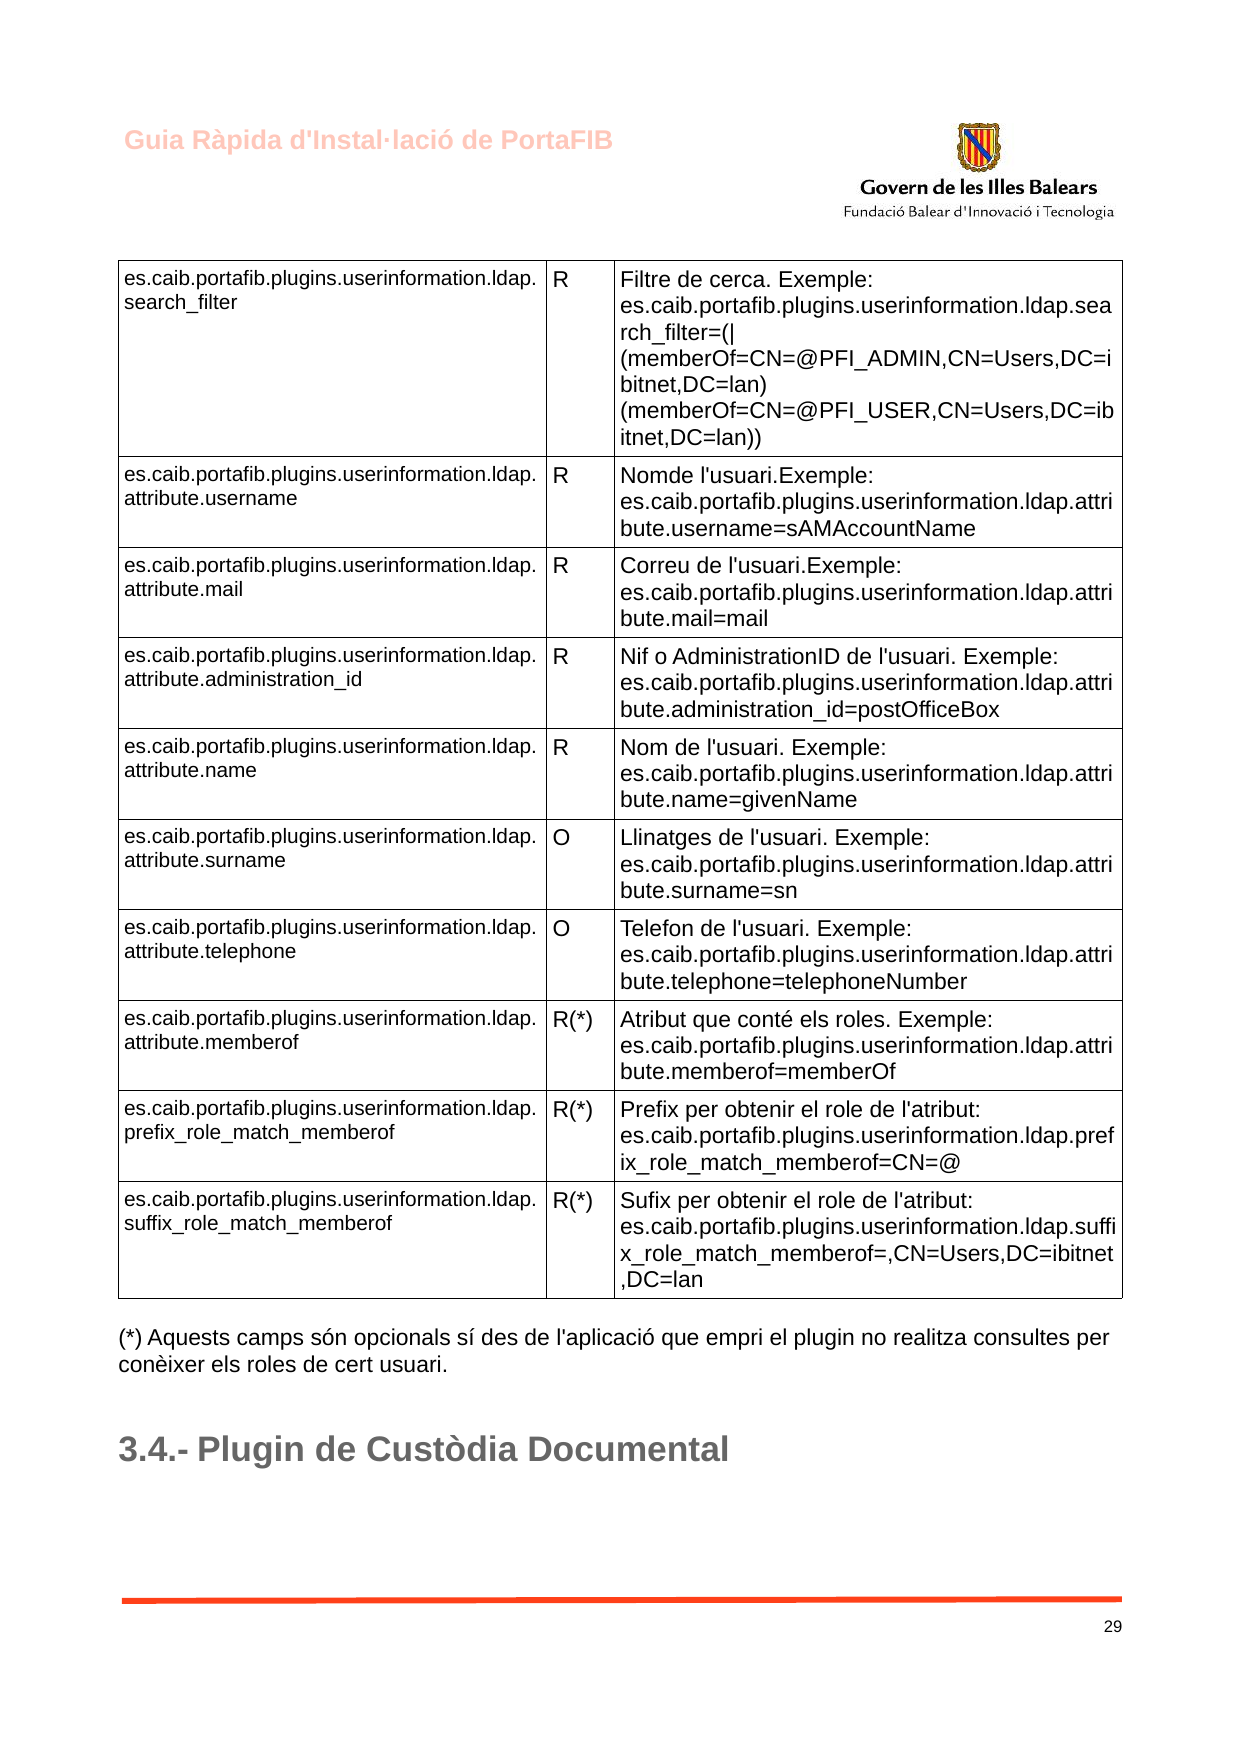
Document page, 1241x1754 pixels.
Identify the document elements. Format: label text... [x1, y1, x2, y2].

table_cell Llinatges de l'usuari. Exemple: es.caib.portafib.plugins.userinformation.ldap.attribute.surname=sn [615, 820, 1122, 909]
table_cell es.caib.portafib.plugins.userinformation.ldap.attribute.username [119, 457, 546, 547]
text (*) Aquests camps són opcionals sí des de l'aplicació que empri el plugin no realitza consultes per conèixer els roles de cert usuari. [118, 1324, 1122, 1377]
table_cell es.caib.portafib.plugins.userinformation.ldap.attribute.memberof [119, 1001, 546, 1090]
table_cell R [547, 729, 614, 818]
table_cell es.caib.portafib.plugins.userinformation.ldap.attribute.surname [119, 820, 546, 909]
table_cell Nom de l'usuari. Exemple: es.caib.portafib.plugins.userinformation.ldap.attribute.name=givenName [615, 729, 1122, 818]
table_cell R(*) [547, 1091, 614, 1181]
table_cell Prefix per obtenir el role de l'atribut: es.caib.portafib.plugins.userinformation.ldap.prefix_role_match_memberof=CN=@ [615, 1091, 1122, 1181]
table_cell R [547, 261, 614, 456]
table_cell es.caib.portafib.plugins.userinformation.ldap.search_filter [119, 261, 546, 456]
table_cell Nif o AdministrationID de l'usuari. Exemple: es.caib.portafib.plugins.userinformation.ldap.attribute.administration_id=postOfficeBox [615, 638, 1122, 728]
table_cell es.caib.portafib.plugins.userinformation.ldap.attribute.telephone [119, 910, 546, 1000]
table_cell Filtre de cerca. Exemple: es.caib.portafib.plugins.userinformation.ldap.search_filter=(|(memberOf=CN=@PFI_ADMIN,CN=Users,DC=ibitnet,DC=lan)(memberOf=CN=@PFI_USER,CN=Users,DC=ibitnet,DC=lan)) [615, 261, 1122, 456]
table_cell Sufix per obtenir el role de l'atribut: es.caib.portafib.plugins.userinformation.ldap.suffix_role_match_memberof=,CN=Users,DC=ibitnet,DC=lan [615, 1182, 1122, 1298]
table_cell Correu de l'usuari.Exemple: es.caib.portafib.plugins.userinformation.ldap.attribute.mail=mail [615, 548, 1122, 637]
picture [840, 123, 1117, 220]
table_cell Atribut que conté els roles. Exemple: es.caib.portafib.plugins.userinformation.ldap.attribute.memberof=memberOf [615, 1001, 1122, 1090]
table_cell R [547, 548, 614, 637]
table_cell es.caib.portafib.plugins.userinformation.ldap.attribute.name [119, 729, 546, 818]
table_cell es.caib.portafib.plugins.userinformation.ldap.suffix_role_match_memberof [119, 1182, 546, 1298]
subtitle Plugin de Custòdia Documental [118, 1428, 1122, 1469]
table_cell R(*) [547, 1001, 614, 1090]
table_cell R [547, 457, 614, 547]
table_cell R [547, 638, 614, 728]
table_cell O [547, 910, 614, 1000]
table_cell Telefon de l'usuari. Exemple: es.caib.portafib.plugins.userinformation.ldap.attribute.telephone=telephoneNumber [615, 910, 1122, 1000]
table_cell R(*) [547, 1182, 614, 1298]
table_cell es.caib.portafib.plugins.userinformation.ldap.attribute.mail [119, 548, 546, 637]
table_cell Nomde l'usuari.Exemple: es.caib.portafib.plugins.userinformation.ldap.attribute.username=sAMAccountName [615, 457, 1122, 547]
table_cell O [547, 820, 614, 909]
table_cell es.caib.portafib.plugins.userinformation.ldap.prefix_role_match_memberof [119, 1091, 546, 1181]
table_cell es.caib.portafib.plugins.userinformation.ldap.attribute.administration_id [119, 638, 546, 728]
